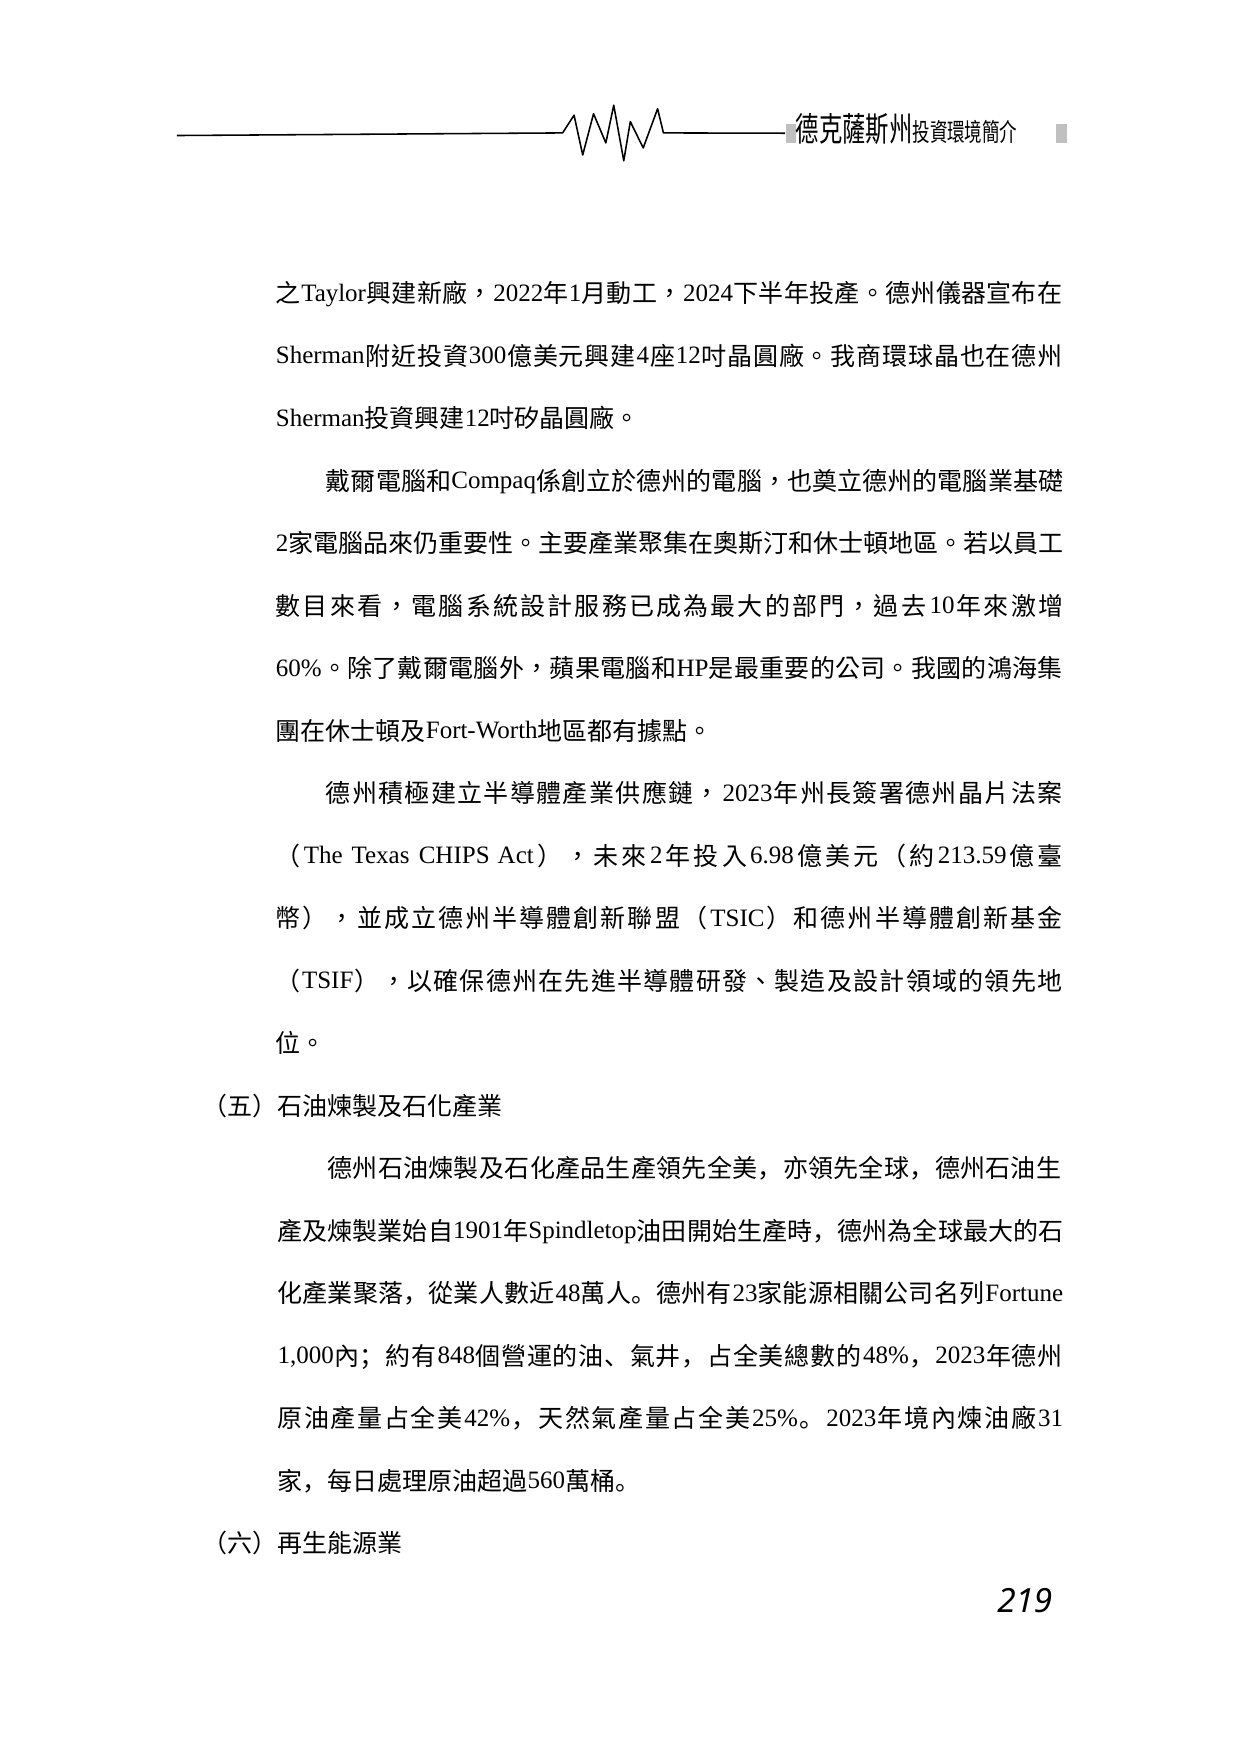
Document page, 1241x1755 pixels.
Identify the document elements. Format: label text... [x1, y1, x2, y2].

text （五）石油煉製及石化產業 [202, 1063, 1063, 1125]
text 戴爾電腦和Compaq係創立於德州的電腦，也奠立德州的電腦業基礎2家電腦品來仍重要性。主要產業聚集在奧斯汀和休士頓地區。若以員工數目來看，電腦系統設計服務已成為最大的部門，過去10年來激增60%。除了戴爾電腦外，蘋果電腦和HP是最重要的公司。我國的鴻海集團在休士頓及Fort-Worth地區都有據點。 [276, 438, 1063, 750]
text 之Taylor興建新廠，2022年1月動工，2024下半年投產。德州儀器宣布在Sherman附近投資300億美元興建4座12吋晶圓廠。我商環球晶也在德州Sherman投資興建12吋矽晶圓廠。 [276, 250, 1063, 438]
text 德州積極建立半導體產業供應鏈，2023年州長簽署德州晶片法案（The Texas CHIPS Act），未來2年投入6.98億美元（約213.59億臺幣），並成立德州半導體創新聯盟（TSIC）和德州半導體創新基金（TSIF），以確保德州在先進半導體研發、製造及設計領域的領先地位。 [276, 750, 1063, 1063]
text （六）再生能源業 [202, 1500, 1063, 1563]
text 德州石油煉製及石化產品生產領先全美，亦領先全球，德州石油生產及煉製業始自1901年Spindletop油田開始生產時，德州為全球最大的石化產業聚落，從業人數近48萬人。德州有23家能源相關公司名列Fortune 1,000內；約有848個營運的油、氣井，占全美總數的48%，2023年德州原油產量占全美42%，天然氣產量占全美25%。2023年境內煉油廠31家，每日處理原油超過560萬桶。 [277, 1125, 1063, 1500]
